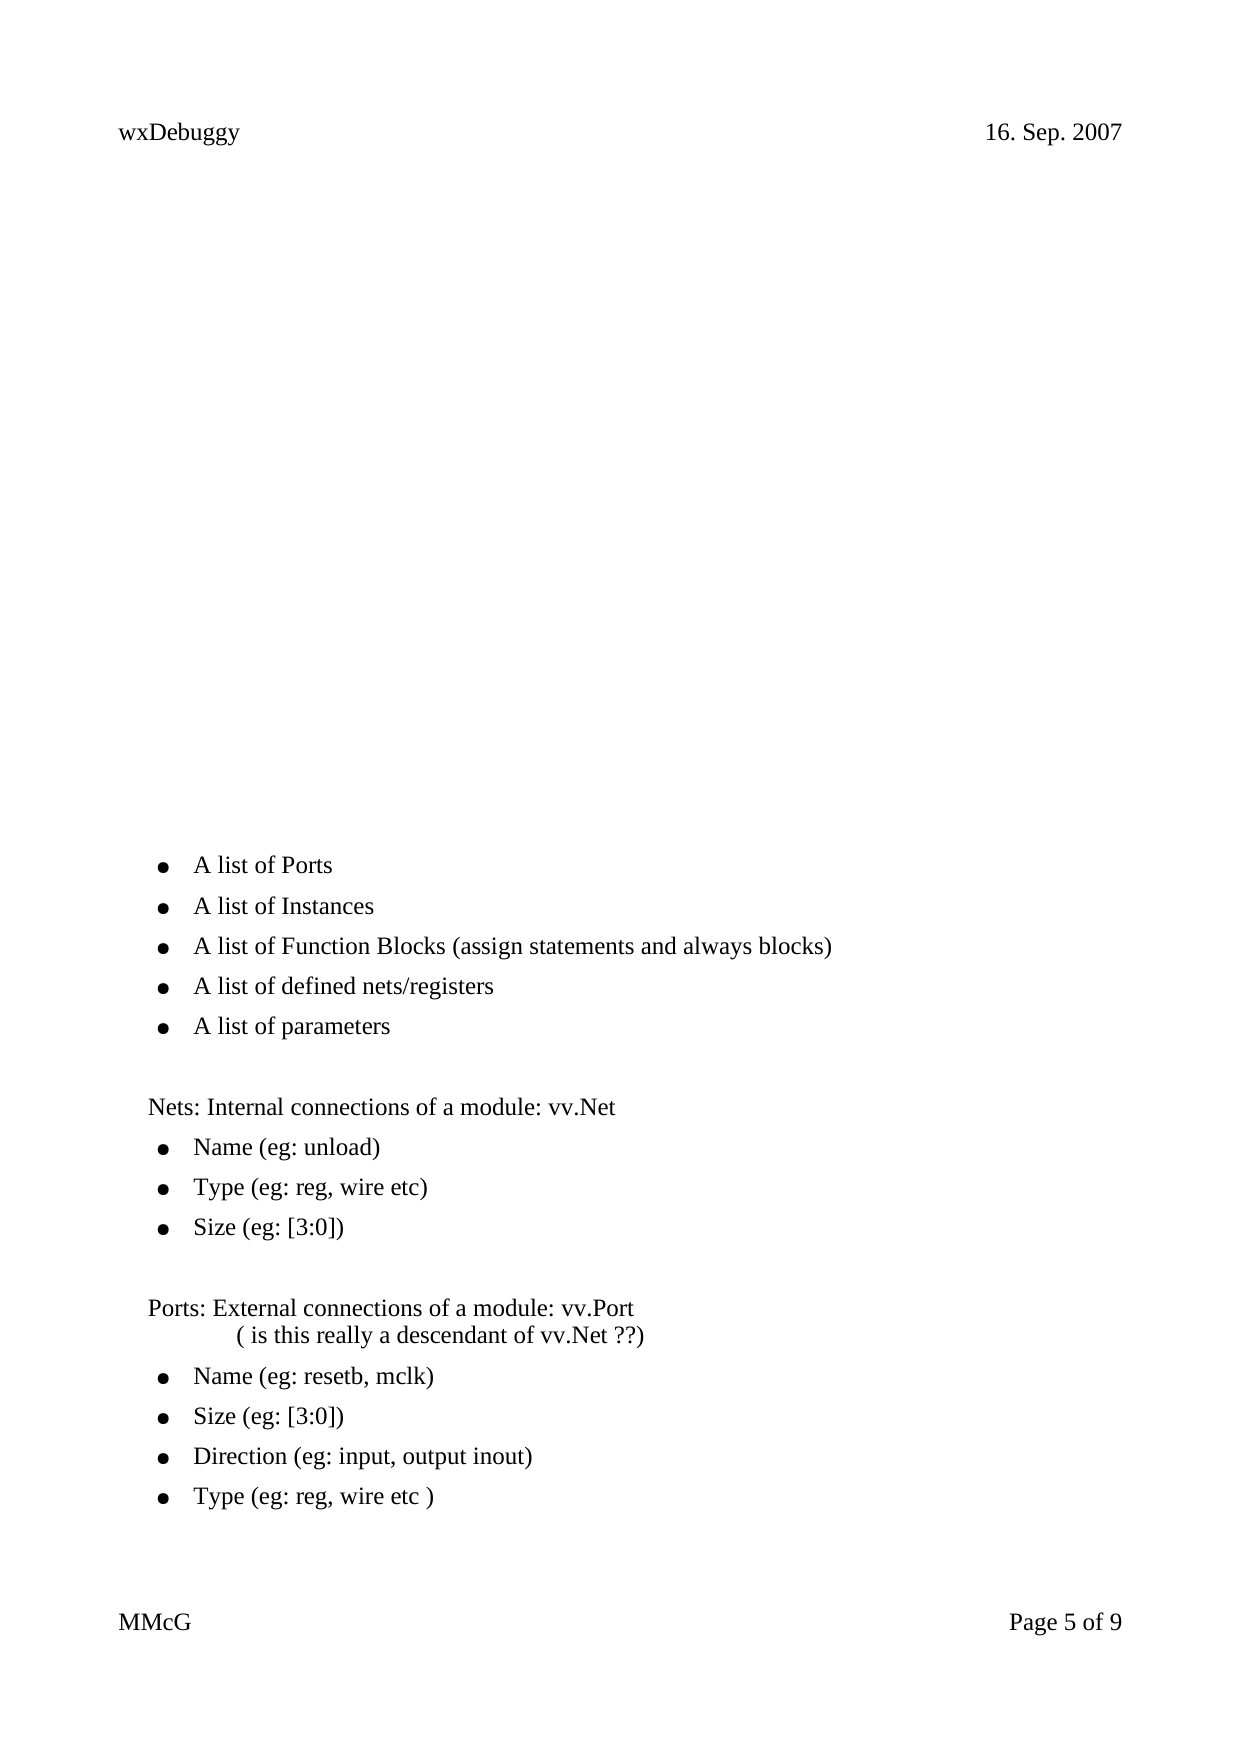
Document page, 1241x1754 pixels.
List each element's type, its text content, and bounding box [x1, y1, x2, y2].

list Name (eg: resetb, mclk) [156, 1362, 1122, 1389]
list Name (eg: unload) [156, 1133, 1122, 1161]
list Size (eg: [3:0]) [156, 1402, 1122, 1430]
text Ports: External connections of a module: vv.Port ( is this really a descendant of vv.Net ??) [118, 1294, 1122, 1349]
list A list of defined nets/registers [156, 972, 1122, 1000]
list A list of Instances [156, 892, 1122, 919]
list Direction (eg: input, output inout) [156, 1442, 1122, 1470]
list Type (eg: reg, wire etc ) [156, 1482, 1122, 1510]
list A list of parameters [156, 1012, 1122, 1040]
list A list of Ports [156, 175, 1122, 879]
text Nets: Internal connections of a module: vv.Net [118, 1093, 1122, 1121]
list Size (eg: [3:0]) [156, 1213, 1122, 1241]
list Type (eg: reg, wire etc) [156, 1173, 1122, 1201]
list A list of Function Blocks (assign statements and always blocks) [156, 932, 1122, 960]
